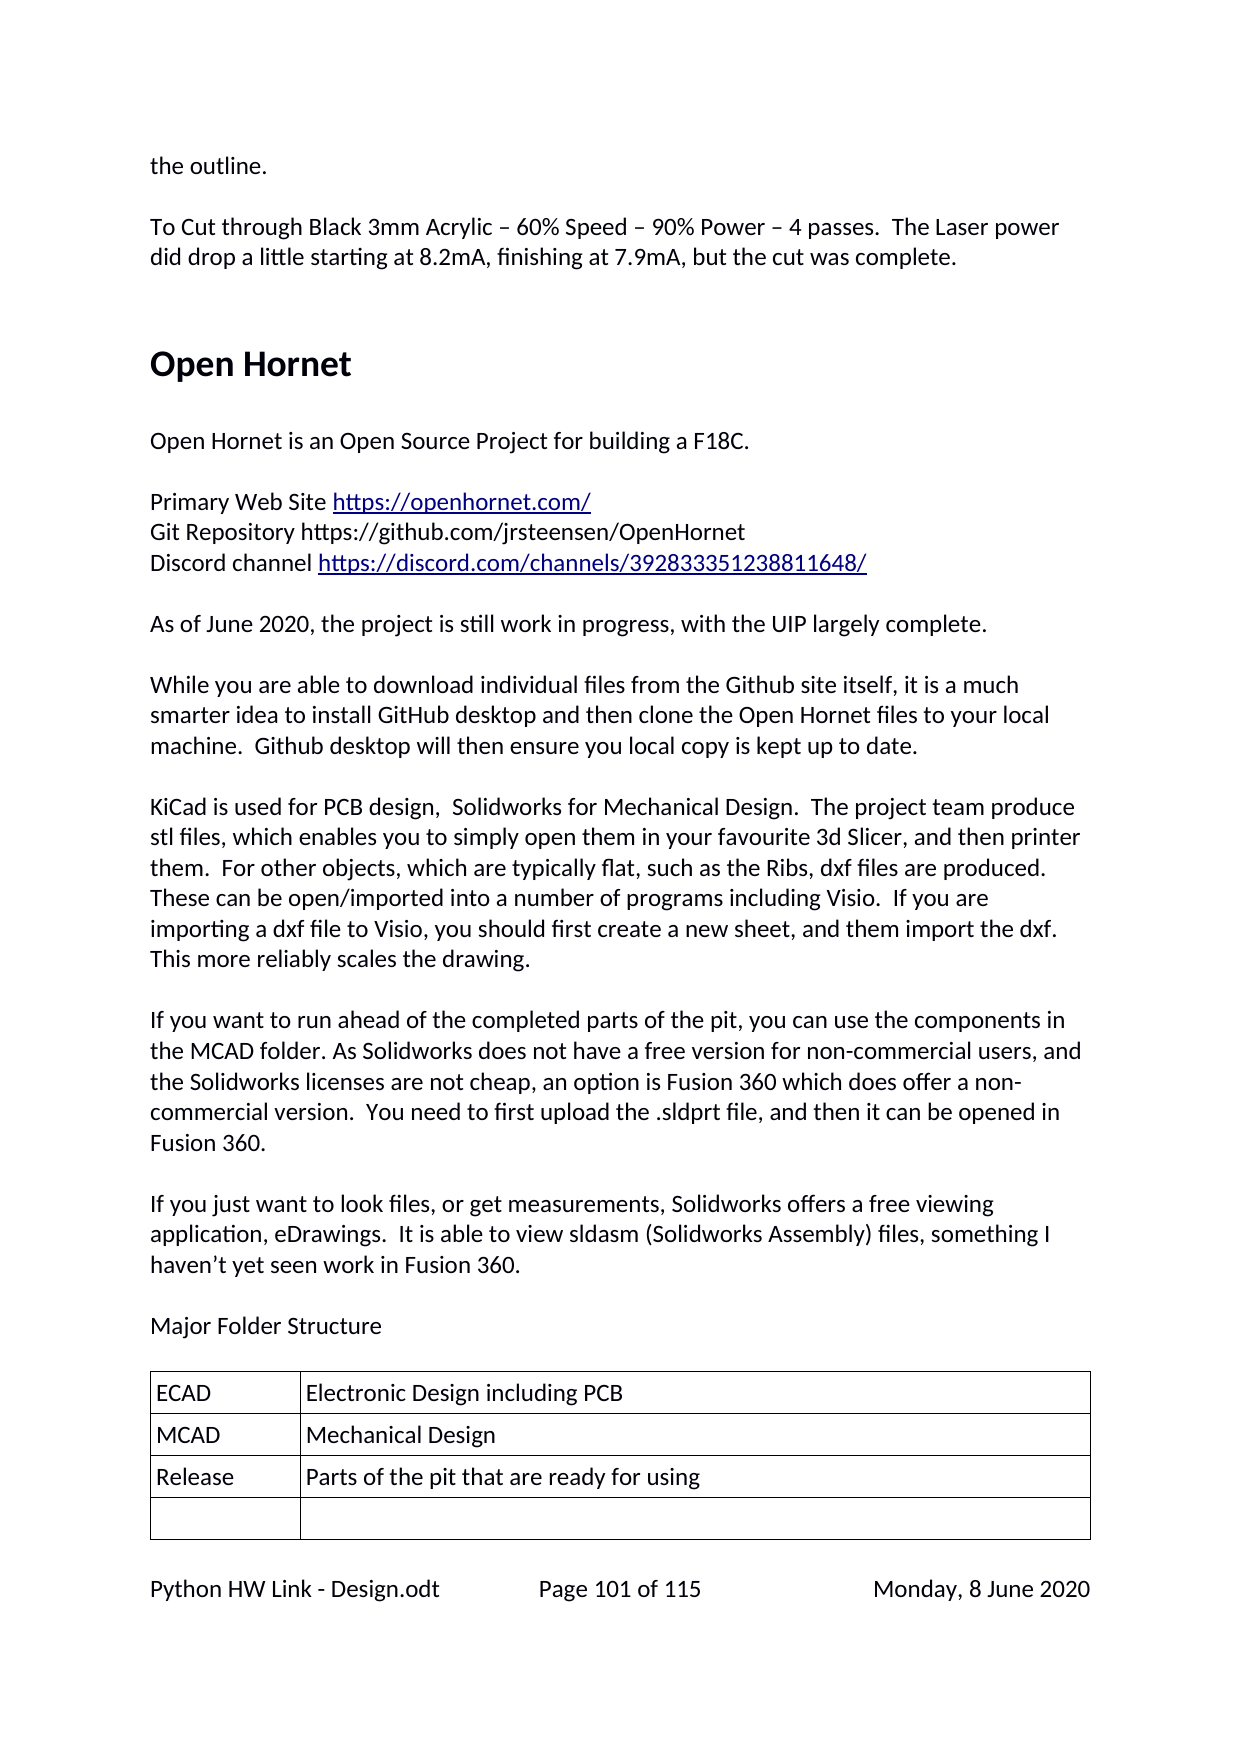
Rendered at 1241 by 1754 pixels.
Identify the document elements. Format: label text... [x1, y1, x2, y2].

text If you just want to look files, or get measurements, Solidworks offers a free viewing application, eDrawings. It is able to view sldasm (Solidworks Assembly) files, something I haven’t yet seen work in Fusion 360. [150, 1188, 1090, 1279]
text the outline. [150, 150, 1090, 181]
text KiCad is used for PCB design, Solidworks for Mechanical Design. The project team produce stl files, which enables you to simply open them in your favourite 3d Slicer, and then printer them. For other objects, which are typically flat, such as the Ribs, dxf files are produced. These can be open/imported into a number of programs including Visio. If you are importing a dxf file to Visio, you should first create a new sheet, and them import the dxf. This more reliably scales the drawing. [150, 791, 1090, 974]
text Major Folder Structure [150, 1310, 1090, 1340]
text Open Hornet is an Open Source Project for building a F18C. [150, 425, 1090, 455]
text Primary Web Site https://openhornet.com/ [150, 486, 1090, 516]
text If you want to run ahead of the completed parts of the pit, you can use the components in the MCAD folder. As Solidworks does not have a free version for non-commercial users, and the Solidworks licenses are not cheap, an option is Fusion 360 which does offer a non-commercial version. You need to first upload the .sldprt file, and then it can be opened in Fusion 360. [150, 1005, 1090, 1157]
table_cell Parts of the pit that are ready for using [301, 1456, 1090, 1497]
table_cell [151, 1498, 300, 1539]
table_cell Mechanical Design [301, 1414, 1090, 1455]
table_cell MCAD [151, 1414, 300, 1455]
table_header ECAD [151, 1372, 300, 1413]
text As of June 2020, the project is still work in progress, with the UIP largely complete. [150, 608, 1090, 638]
text While you are able to download individual files from the Github site itself, it is a much smarter idea to install GitHub desktop and then clone the Open Hornet files to your local machine. Github desktop will then ensure you local copy is kept up to date. [150, 669, 1090, 761]
text Discord channel https://discord.com/channels/392833351238811648/ [150, 547, 1090, 577]
text To Cut through Black 3mm Acrylic – 60% Speed – 90% Power – 4 passes. The Laser power did drop a little starting at 8.2mA, finishing at 7.9mA, but the cut was complete. [150, 211, 1090, 272]
table_cell [301, 1498, 1090, 1539]
text Git Repository https://github.com/jrsteensen/OpenHornet [150, 516, 1090, 547]
subtitle Open Hornet [150, 340, 1090, 386]
table_header Electronic Design including PCB [301, 1372, 1090, 1413]
table_cell Release [151, 1456, 300, 1497]
